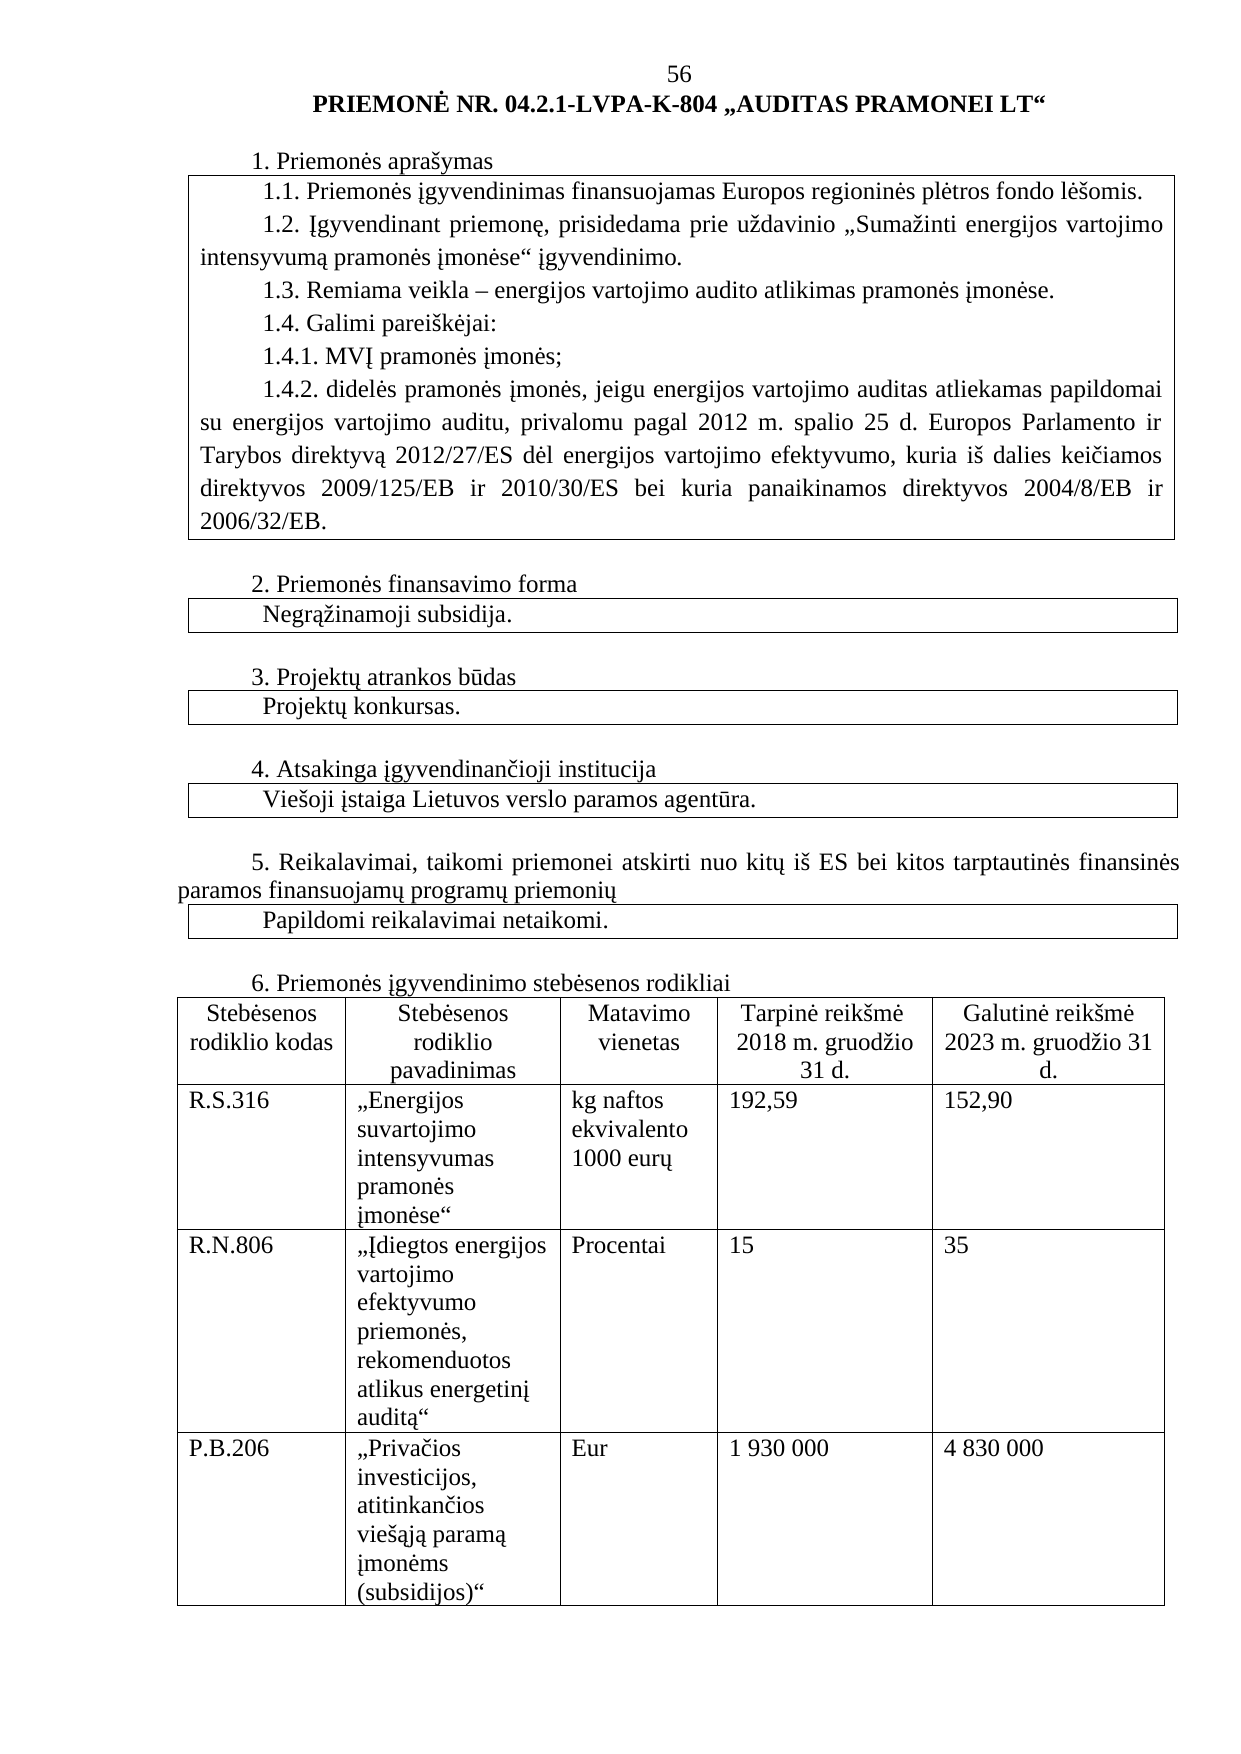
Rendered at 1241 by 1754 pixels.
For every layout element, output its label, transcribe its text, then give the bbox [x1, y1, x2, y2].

text PRIEMONĖ NR. 04.2.1-LVPA-K-804 „AUDITAS PRAMONEI LT“ [177, 89, 1181, 117]
table_header Stebėsenos rodiklio pavadinimas [346, 998, 560, 1084]
table_cell P.B.206 [178, 1433, 345, 1605]
table_cell Procentai [561, 1230, 717, 1432]
table_cell 35 [933, 1230, 1164, 1432]
table_cell Eur [561, 1433, 717, 1605]
text 1. Priemonės aprašymas [244, 146, 1181, 175]
table_header Projektų konkursas. [189, 691, 1177, 724]
table_cell 15 [718, 1230, 932, 1432]
text 3. Projektų atrankos būdas [177, 662, 1181, 690]
table_header Tarpinė reikšmė 2018 m. gruodžio 31 d. [718, 998, 932, 1084]
table_cell 1 930 000 [718, 1433, 932, 1605]
table_cell „Energijos suvartojimo intensyvumas pramonės įmonėse“ [346, 1085, 560, 1229]
table_cell 1.4. Galimi pareiškėjai: 1.4.1. MVĮ pramonės įmonės; 1.4.2. didelės pramonės įmonės, jeigu energijos vartojimo auditas atliekamas papildomai su energijos vartojimo auditu, privalomu pagal 2012 m. spalio 25 d. Europos Parlamento ir Tarybos direktyvą 2012/27/ES dėl energijos vartojimo efektyvumo, kuria iš dalies keičiamos direktyvos 2009/125/EB ir 2010/30/ES bei kuria panaikinamos direktyvos 2004/8/EB ir 2006/32/EB. [189, 308, 1174, 539]
table_cell 1.3. Remiama veikla – energijos vartojimo audito atlikimas pramonės įmonėse. [189, 275, 1174, 308]
table_header 1.1. Priemonės įgyvendinimas finansuojamas Europos regioninės plėtros fondo lėšomis. [189, 176, 1174, 209]
text 4. Atsakinga įgyvendinančioji institucija [177, 754, 1181, 783]
table_header Galutinė reikšmė 2023 m. gruodžio 31 d. [933, 998, 1164, 1084]
table_header Stebėsenos rodiklio kodas [178, 998, 345, 1084]
table_cell 4 830 000 [933, 1433, 1164, 1605]
table_cell kg naftos ekvivalento 1000 eurų [561, 1085, 717, 1229]
table_header Matavimo vienetas [561, 998, 717, 1084]
text 6. Priemonės įgyvendinimo stebėsenos rodikliai [177, 968, 1181, 997]
text 5. Reikalavimai, taikomi priemonei atskirti nuo kitų iš ES bei kitos tarptautinės finansinės paramos finansuojamų programų priemonių [177, 847, 1181, 904]
table_header Papildomi reikalavimai netaikomi. [189, 905, 1177, 938]
table_cell „Privačios investicijos, atitinkančios viešąją paramą įmonėms (subsidijos)“ [346, 1433, 560, 1605]
table_cell R.S.316 [178, 1085, 345, 1229]
table_header Negrąžinamoji subsidija. [189, 599, 1177, 632]
table_header Viešoji įstaiga Lietuvos verslo paramos agentūra. [189, 784, 1177, 817]
table_cell 192,59 [718, 1085, 932, 1229]
table_cell 1.2. Įgyvendinant priemonę, prisidedama prie uždavinio „Sumažinti energijos vartojimo intensyvumą pramonės įmonėse“ įgyvendinimo. [189, 209, 1174, 275]
table_cell „Įdiegtos energijos vartojimo efektyvumo priemonės, rekomenduotos atlikus energetinį auditą“ [346, 1230, 560, 1432]
text 2. Priemonės finansavimo forma [251, 569, 1181, 598]
table_cell R.N.806 [178, 1230, 345, 1432]
table_cell 152,90 [933, 1085, 1164, 1229]
